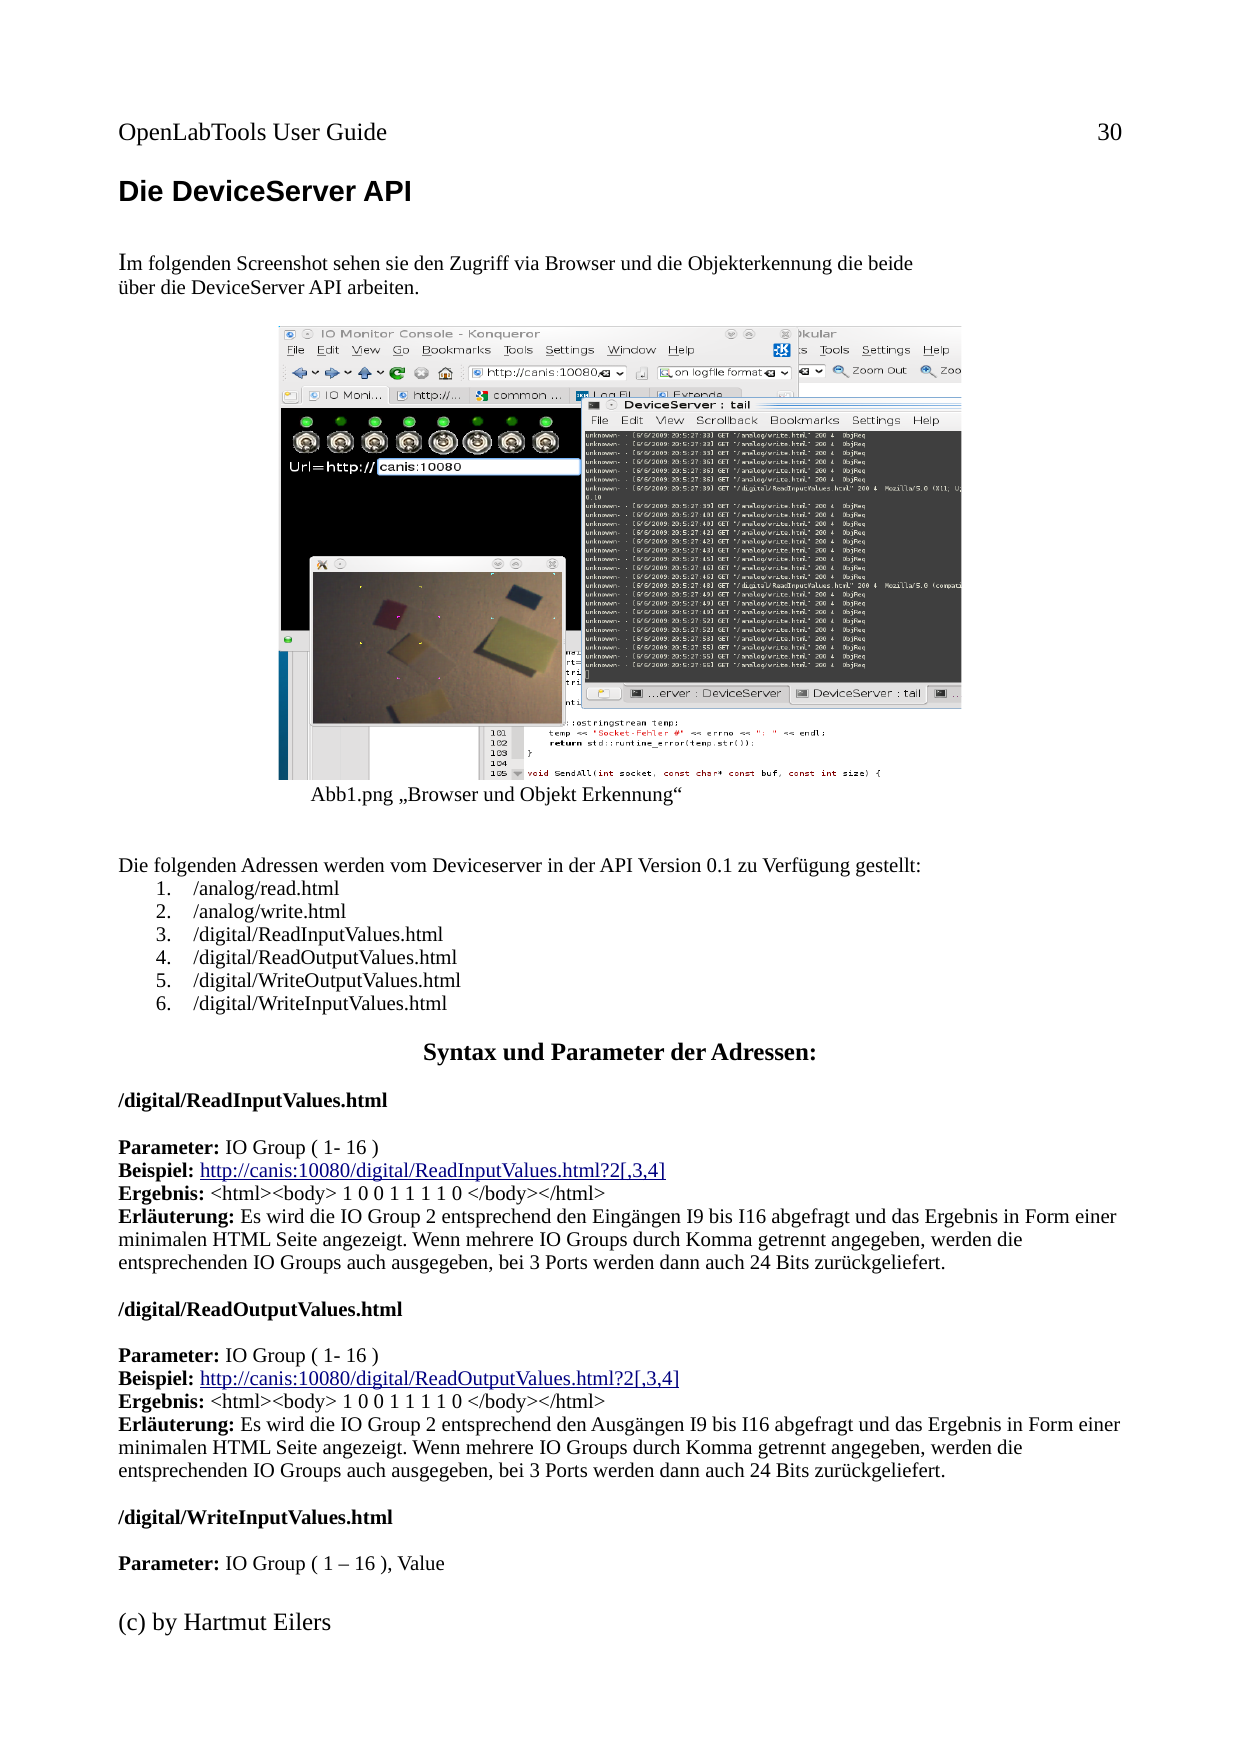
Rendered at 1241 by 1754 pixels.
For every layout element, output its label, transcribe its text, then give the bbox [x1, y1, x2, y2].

text Im folgenden Screenshot sehen sie den Zugriff via Browser und die Objekterkennung die beide [118, 248, 1122, 276]
text Erläuterung: Es wird die IO Group 2 entsprechend den Ausgängen I9 bis I16 abgefragt und das Ergebnis in Form einer minimalen HTML Seite angezeigt. Wenn mehrere IO Groups durch Komma getrennt angegeben, werden die entsprechenden IO Groups auch ausgegeben, bei 3 Ports werden dann auch 24 Bits zurückgeliefert. [118, 1413, 1122, 1482]
text Parameter: IO Group ( 1 – 16 ), Value [118, 1552, 1122, 1575]
text Syntax und Parameter der Adressen: [118, 1038, 1122, 1066]
text Abb1.png „Browser und Objekt Erkennung“ [118, 742, 1122, 807]
list /analog/write.html [156, 900, 1122, 923]
list /digital/WriteInputValues.html [156, 992, 1122, 1015]
list /analog/read.html [156, 877, 1122, 900]
list /digital/WriteOutputValues.html [156, 969, 1122, 992]
text über die DeviceServer API arbeiten. [118, 276, 1122, 299]
text /digital/WriteInputValues.html [118, 1506, 1122, 1529]
text Ergebnis: <html><body> 1 0 0 1 1 1 1 0 </body></html> [118, 1390, 1122, 1413]
text Beispiel: http://canis:10080/digital/ReadInputValues.html?2[,3,4] [118, 1159, 1122, 1182]
text Parameter: IO Group ( 1- 16 ) [118, 1136, 1122, 1159]
text /digital/ReadOutputValues.html [118, 1297, 1122, 1321]
subtitle Die DeviceServer API [118, 175, 1122, 208]
text Erläuterung: Es wird die IO Group 2 entsprechend den Eingängen I9 bis I16 abgefragt und das Ergebnis in Form einer minimalen HTML Seite angezeigt. Wenn mehrere IO Groups durch Komma getrennt angegeben, werden die entsprechenden IO Groups auch ausgegeben, bei 3 Ports werden dann auch 24 Bits zurückgeliefert. [118, 1205, 1122, 1274]
picture [278, 326, 962, 780]
text Beispiel: http://canis:10080/digital/ReadOutputValues.html?2[,3,4] [118, 1367, 1122, 1390]
list /digital/ReadOutputValues.html [156, 946, 1122, 969]
text Die folgenden Adressen werden vom Deviceserver in der API Version 0.1 zu Verfügung gestellt: [118, 853, 1122, 877]
text Parameter: IO Group ( 1- 16 ) [118, 1344, 1122, 1367]
text Ergebnis: <html><body> 1 0 0 1 1 1 1 0 </body></html> [118, 1182, 1122, 1205]
list /digital/ReadInputValues.html [156, 923, 1122, 946]
text /digital/ReadInputValues.html [118, 1089, 1122, 1112]
